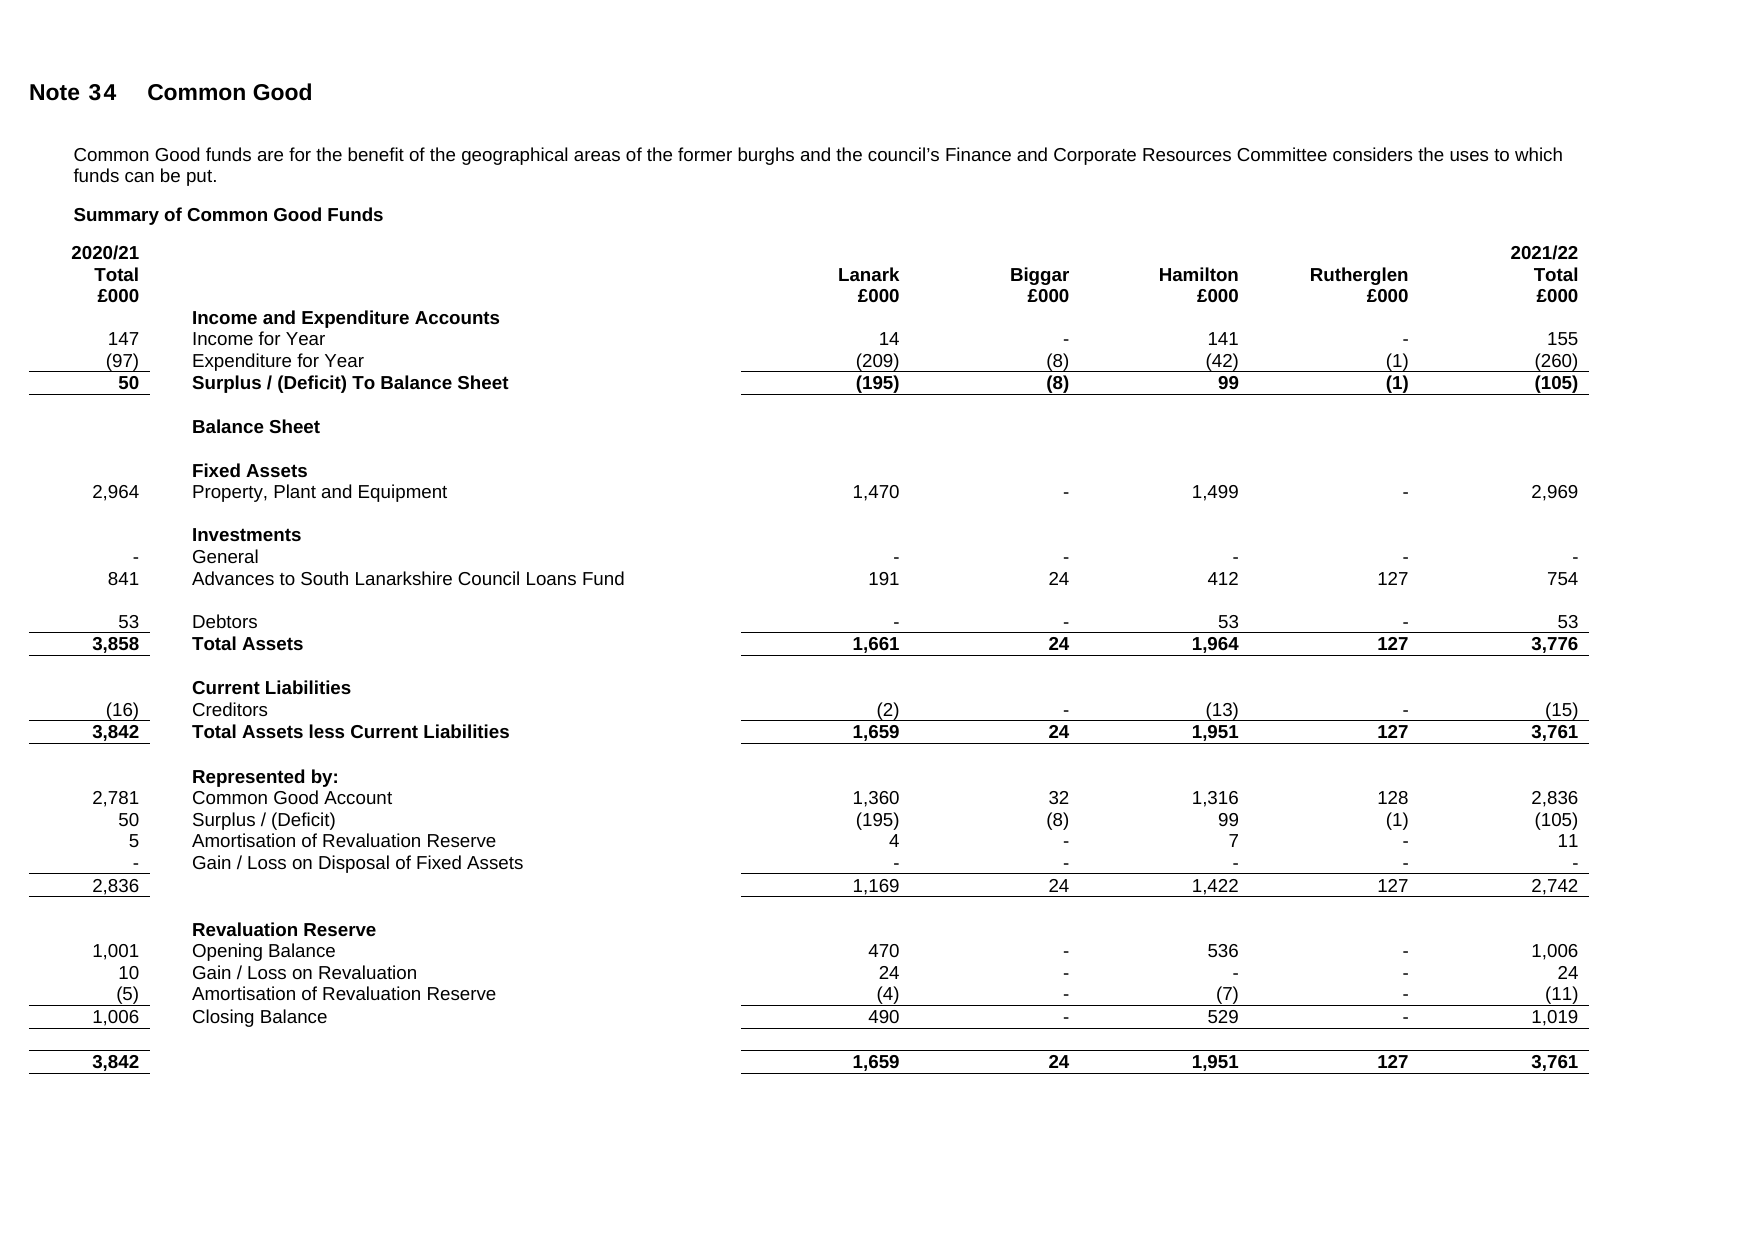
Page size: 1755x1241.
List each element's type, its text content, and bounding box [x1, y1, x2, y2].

table_cell [1080, 306, 1250, 328]
table_cell - [911, 940, 1080, 962]
table_cell [1080, 460, 1250, 481]
table_cell - [1420, 546, 1589, 567]
table_cell Current Liabilities [181, 677, 741, 699]
table_cell [741, 395, 911, 416]
table_cell 490 [741, 1006, 911, 1027]
table_cell Closing Balance [181, 1005, 741, 1027]
table_cell [741, 897, 911, 918]
table_cell (195) [741, 372, 911, 394]
table_cell [1250, 306, 1419, 328]
table_cell 841 [29, 567, 150, 589]
table_cell [911, 438, 1080, 459]
table_cell [911, 524, 1080, 546]
text Summary of Common Good Funds [73, 203, 1589, 225]
table_cell (15) [1420, 699, 1589, 720]
table_cell [1420, 919, 1589, 940]
table_cell [150, 350, 181, 371]
table_cell [29, 919, 150, 940]
table_cell - [1250, 546, 1419, 567]
table_cell 128 [1250, 787, 1419, 809]
table_cell - [911, 699, 1080, 720]
table_cell Amortisation of Revaluation Reserve [181, 830, 741, 852]
table_cell [1080, 897, 1250, 918]
table_cell 24 [1420, 962, 1589, 983]
table_cell [1250, 503, 1419, 524]
table_cell 1,499 [1080, 481, 1250, 503]
table_cell [1420, 438, 1589, 459]
table_cell 1,964 [1080, 633, 1250, 654]
table_cell [150, 743, 181, 766]
table_cell - [911, 1006, 1080, 1027]
table_cell Common Good Account [181, 787, 741, 809]
table_cell Represented by: [181, 766, 741, 787]
table_cell [1420, 897, 1589, 918]
table_cell (209) [741, 350, 911, 371]
table_cell 1,659 [741, 721, 911, 743]
table_cell 24 [911, 874, 1080, 896]
table_cell - [911, 481, 1080, 503]
table_cell [1250, 897, 1419, 918]
table_cell [150, 787, 181, 809]
table_cell [150, 328, 181, 349]
table_cell (1) [1250, 350, 1419, 371]
table_cell [911, 744, 1080, 766]
table_cell [1250, 438, 1419, 459]
table_cell [741, 1029, 911, 1050]
table_cell Opening Balance [181, 940, 741, 962]
table_cell 1,470 [741, 481, 911, 503]
table_cell [150, 699, 181, 720]
table_cell [1250, 677, 1419, 699]
table_cell [150, 766, 181, 787]
table_cell [911, 677, 1080, 699]
table_cell [29, 438, 150, 459]
table_cell [29, 524, 150, 546]
table_cell [150, 873, 181, 896]
table_cell [1080, 438, 1250, 459]
table_cell [741, 744, 911, 766]
subtitle Note 34 Common Good [29, 79, 1589, 106]
table_cell Balance Sheet [181, 416, 741, 438]
table_cell [741, 656, 911, 677]
table_cell 53 [1080, 610, 1250, 632]
table_cell Income and Expenditure Accounts [181, 306, 741, 328]
table_cell General [181, 546, 741, 567]
table_cell (97) [29, 350, 150, 371]
table_cell [29, 744, 150, 766]
table_cell [911, 503, 1080, 524]
table_cell [29, 460, 150, 481]
table_cell 127 [1250, 721, 1419, 743]
table_cell [1420, 460, 1589, 481]
table_cell [29, 395, 150, 416]
table_cell Total Assets less Current Liabilities [181, 720, 741, 743]
table_cell - [1080, 962, 1250, 983]
table_cell 3,761 [1420, 721, 1589, 743]
table_cell (8) [911, 350, 1080, 371]
table_cell 127 [1250, 1051, 1419, 1073]
table_cell 10 [29, 962, 150, 983]
table_cell [150, 919, 181, 940]
table_cell [181, 1050, 741, 1073]
table_cell 1,006 [1420, 940, 1589, 962]
table_cell [911, 656, 1080, 677]
table_cell - [1080, 546, 1250, 567]
table_cell 1,001 [29, 940, 150, 962]
table_cell [1250, 416, 1419, 438]
table_cell 147 [29, 328, 150, 349]
table_cell 3,858 [29, 633, 150, 654]
table_cell 1,422 [1080, 874, 1250, 896]
table_cell [150, 567, 181, 589]
table_cell [150, 438, 181, 459]
table_cell [911, 1029, 1080, 1050]
table_cell - [1250, 962, 1419, 983]
table_cell Total Assets [181, 632, 741, 654]
table_cell [741, 438, 911, 459]
table_cell 3,842 [29, 721, 150, 743]
table_cell - [911, 830, 1080, 852]
table_cell 1,360 [741, 787, 911, 809]
table_cell Gain / Loss on Revaluation [181, 962, 741, 983]
table_cell [181, 1028, 741, 1050]
table_cell [29, 677, 150, 699]
table_cell [29, 306, 150, 328]
table_cell [150, 809, 181, 830]
table_cell 11 [1420, 830, 1589, 852]
table_cell - [1250, 610, 1419, 632]
table_cell 2,781 [29, 787, 150, 809]
table_cell 24 [741, 962, 911, 983]
table_cell (1) [1250, 809, 1419, 830]
table_cell (195) [741, 809, 911, 830]
table_cell [150, 1005, 181, 1027]
table_cell (13) [1080, 699, 1250, 720]
table_cell Investments [181, 524, 741, 546]
text Common Good funds are for the benefit of the geographical areas of the former burghs and the council’s Finance and Corporate Resources Committee considers the uses to which funds can be put. [73, 144, 1589, 187]
table_cell 412 [1080, 567, 1250, 589]
table_cell [1420, 524, 1589, 546]
table_cell - [911, 852, 1080, 873]
table_cell 191 [741, 567, 911, 589]
table_cell Creditors [181, 699, 741, 720]
table_cell - [911, 983, 1080, 1005]
table_cell [1250, 1029, 1419, 1050]
table_cell [150, 655, 181, 677]
table_cell [1420, 416, 1589, 438]
table_cell [150, 524, 181, 546]
table_header 2020/21 Total £000 [29, 242, 150, 306]
table_cell Amortisation of Revaluation Reserve [181, 983, 741, 1005]
table_cell [181, 438, 741, 459]
table_cell 1,006 [29, 1006, 150, 1027]
table_header Hamilton £000 [1080, 242, 1250, 306]
table_cell [1250, 919, 1419, 940]
table_cell 2,964 [29, 481, 150, 503]
table_cell (260) [1420, 350, 1589, 371]
table_cell [29, 656, 150, 677]
table_cell 5 [29, 830, 150, 852]
table_cell [181, 503, 741, 524]
table_cell 99 [1080, 372, 1250, 394]
table_cell [911, 897, 1080, 918]
table_cell 127 [1250, 633, 1419, 654]
table_cell [1080, 677, 1250, 699]
table_cell [150, 896, 181, 918]
table_cell - [1250, 940, 1419, 962]
table_cell [181, 394, 741, 416]
table_cell (1) [1250, 372, 1419, 394]
table_cell [1080, 656, 1250, 677]
table_cell 1,951 [1080, 721, 1250, 743]
table_cell 127 [1250, 567, 1419, 589]
table_header [150, 242, 181, 306]
table_cell [181, 896, 741, 918]
table_cell [1080, 766, 1250, 787]
table_cell [150, 481, 181, 503]
table_cell [741, 766, 911, 787]
table_cell 3,776 [1420, 633, 1589, 654]
table_cell [150, 632, 181, 654]
table_cell [1420, 677, 1589, 699]
table_cell Debtors [181, 610, 741, 632]
table_cell [181, 743, 741, 766]
table_cell Revaluation Reserve [181, 919, 741, 940]
table_cell 14 [741, 328, 911, 349]
table_cell [1420, 395, 1589, 416]
table_cell [1080, 919, 1250, 940]
table_cell [1250, 460, 1419, 481]
table_cell Fixed Assets [181, 460, 741, 481]
table_cell 99 [1080, 809, 1250, 830]
table_cell 141 [1080, 328, 1250, 349]
table_cell [1420, 744, 1589, 766]
table_cell 1,019 [1420, 1006, 1589, 1027]
table_cell - [1250, 699, 1419, 720]
table_cell [911, 460, 1080, 481]
table_header Lanark £000 [741, 242, 911, 306]
table_cell [1420, 589, 1589, 610]
table_cell [1250, 395, 1419, 416]
table_cell [911, 919, 1080, 940]
table_cell - [1250, 983, 1419, 1005]
table_cell - [911, 962, 1080, 983]
table_header [181, 242, 741, 306]
table_cell 7 [1080, 830, 1250, 852]
table_cell (11) [1420, 983, 1589, 1005]
table_cell [911, 766, 1080, 787]
table_cell 1,661 [741, 633, 911, 654]
table_cell 53 [1420, 610, 1589, 632]
table_cell - [1250, 481, 1419, 503]
table_cell [29, 1029, 150, 1050]
table_cell [1250, 589, 1419, 610]
table_cell [1420, 1029, 1589, 1050]
table_cell [1080, 1029, 1250, 1050]
table_cell - [911, 328, 1080, 349]
table_cell [741, 677, 911, 699]
table_cell [150, 720, 181, 743]
table_cell [911, 395, 1080, 416]
table_cell - [1250, 1006, 1419, 1027]
table_cell Surplus / (Deficit) To Balance Sheet [181, 371, 741, 394]
table_cell [150, 1028, 181, 1050]
table_cell [150, 852, 181, 873]
table_cell [150, 416, 181, 438]
table_cell - [1250, 328, 1419, 349]
table_cell (16) [29, 699, 150, 720]
table_cell (42) [1080, 350, 1250, 371]
table_cell 1,316 [1080, 787, 1250, 809]
table_cell [1250, 656, 1419, 677]
table_cell 50 [29, 372, 150, 394]
table_cell [150, 503, 181, 524]
table_cell Income for Year [181, 328, 741, 349]
table_cell 53 [29, 610, 150, 632]
table_cell (105) [1420, 372, 1589, 394]
table_cell [150, 589, 181, 610]
table_cell - [1250, 852, 1419, 873]
table_cell 2,836 [29, 874, 150, 896]
table_cell [741, 416, 911, 438]
table_cell [1250, 524, 1419, 546]
table_cell [741, 503, 911, 524]
table_cell (105) [1420, 809, 1589, 830]
table_cell 3,761 [1420, 1051, 1589, 1073]
table_cell [150, 830, 181, 852]
table_cell [1420, 656, 1589, 677]
table_cell 754 [1420, 567, 1589, 589]
table_cell (7) [1080, 983, 1250, 1005]
table_header Biggar £000 [911, 242, 1080, 306]
table_cell 4 [741, 830, 911, 852]
table_cell [741, 460, 911, 481]
table_cell [150, 610, 181, 632]
table_cell [29, 589, 150, 610]
table_cell [150, 460, 181, 481]
table_cell [29, 766, 150, 787]
table_cell [911, 306, 1080, 328]
table_cell [741, 919, 911, 940]
table_cell 2,742 [1420, 874, 1589, 896]
table_cell 536 [1080, 940, 1250, 962]
table_cell [741, 524, 911, 546]
table_cell [181, 873, 741, 896]
table_cell (4) [741, 983, 911, 1005]
table_cell 24 [911, 567, 1080, 589]
table_cell [150, 546, 181, 567]
table_cell - [29, 852, 150, 873]
table_cell (8) [911, 809, 1080, 830]
table_cell 24 [911, 1051, 1080, 1073]
table_cell [150, 983, 181, 1005]
table_cell Property, Plant and Equipment [181, 481, 741, 503]
table_cell Surplus / (Deficit) [181, 809, 741, 830]
table_cell - [741, 546, 911, 567]
table_cell [1080, 744, 1250, 766]
table_cell [1080, 395, 1250, 416]
table_cell Expenditure for Year [181, 350, 741, 371]
table_cell 50 [29, 809, 150, 830]
table_cell [741, 306, 911, 328]
table_cell 3,842 [29, 1051, 150, 1073]
table_cell [150, 371, 181, 394]
table_cell [1420, 766, 1589, 787]
table_cell 155 [1420, 328, 1589, 349]
table_cell [150, 1050, 181, 1073]
table_cell [741, 589, 911, 610]
table_cell - [1420, 852, 1589, 873]
table_cell - [29, 546, 150, 567]
table_cell [911, 416, 1080, 438]
table_cell [150, 306, 181, 328]
table_cell [150, 394, 181, 416]
table_cell [181, 655, 741, 677]
table_header 2021/22 Total £000 [1420, 242, 1589, 306]
table_cell [150, 940, 181, 962]
table_cell 1,659 [741, 1051, 911, 1073]
table_cell - [741, 610, 911, 632]
table_cell [1250, 744, 1419, 766]
table_cell - [1080, 852, 1250, 873]
table_cell 1,951 [1080, 1051, 1250, 1073]
table_cell - [741, 852, 911, 873]
table_cell 470 [741, 940, 911, 962]
table_cell [1250, 766, 1419, 787]
table_header Rutherglen £000 [1250, 242, 1419, 306]
table_cell [1080, 503, 1250, 524]
table_cell [29, 503, 150, 524]
table_cell [1420, 503, 1589, 524]
table_cell Gain / Loss on Disposal of Fixed Assets [181, 852, 741, 873]
table_cell [29, 416, 150, 438]
table_cell [911, 589, 1080, 610]
table_cell 32 [911, 787, 1080, 809]
table_cell 127 [1250, 874, 1419, 896]
table_cell - [911, 546, 1080, 567]
table_cell 529 [1080, 1006, 1250, 1027]
table_cell 1,169 [741, 874, 911, 896]
table_cell 24 [911, 633, 1080, 654]
table_cell 2,969 [1420, 481, 1589, 503]
table_cell (2) [741, 699, 911, 720]
table_cell [181, 589, 741, 610]
table_cell - [911, 610, 1080, 632]
table_cell [1080, 416, 1250, 438]
table_cell [1080, 589, 1250, 610]
table_cell [29, 897, 150, 918]
table_cell Advances to South Lanarkshire Council Loans Fund [181, 567, 741, 589]
table_cell 2,836 [1420, 787, 1589, 809]
table_cell (8) [911, 372, 1080, 394]
table_cell (5) [29, 983, 150, 1005]
table_cell [150, 677, 181, 699]
table_cell - [1250, 830, 1419, 852]
table_cell [150, 962, 181, 983]
table_cell 24 [911, 721, 1080, 743]
table_cell [1420, 306, 1589, 328]
table_cell [1080, 524, 1250, 546]
